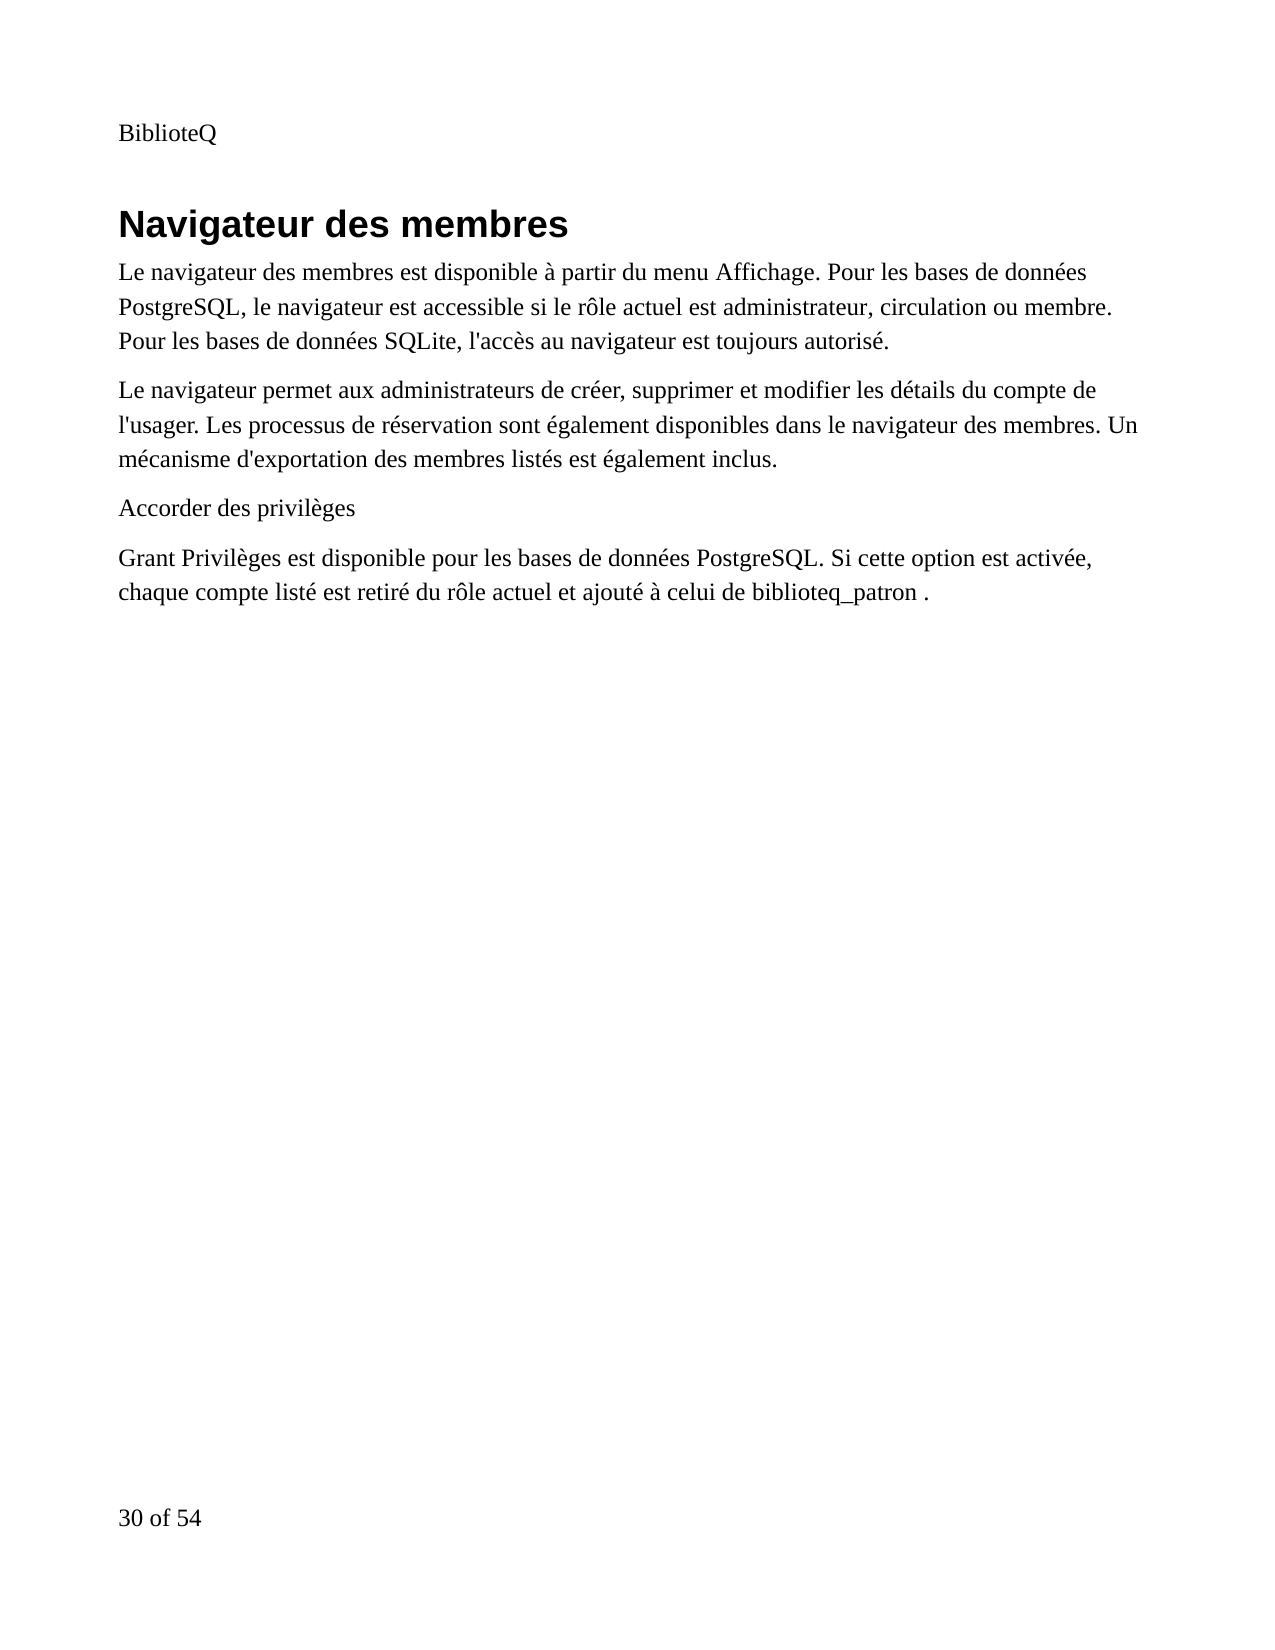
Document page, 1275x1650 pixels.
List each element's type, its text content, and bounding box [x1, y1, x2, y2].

text Accorder des privilèges [118, 493, 1157, 522]
text Le navigateur des membres est disponible à partir du menu Affichage. Pour les bases de données PostgreSQL, le navigateur est accessible si le rôle actuel est administrateur, circulation ou membre. Pour les bases de données SQLite, l'accès au navigateur est toujours autorisé. [118, 257, 1157, 355]
subtitle Navigateur des membres [118, 201, 1157, 245]
text Le navigateur permet aux administrateurs de créer, supprimer et modifier les détails du compte de l'usager. Les processus de réservation sont également disponibles dans le navigateur des membres. Un mécanisme d'exportation des membres listés est également inclus. [118, 376, 1157, 473]
text Grant Privilèges est disponible pour les bases de données PostgreSQL. Si cette option est activée, chaque compte listé est retiré du rôle actuel et ajouté à celui de biblioteq_patron . [118, 543, 1157, 606]
